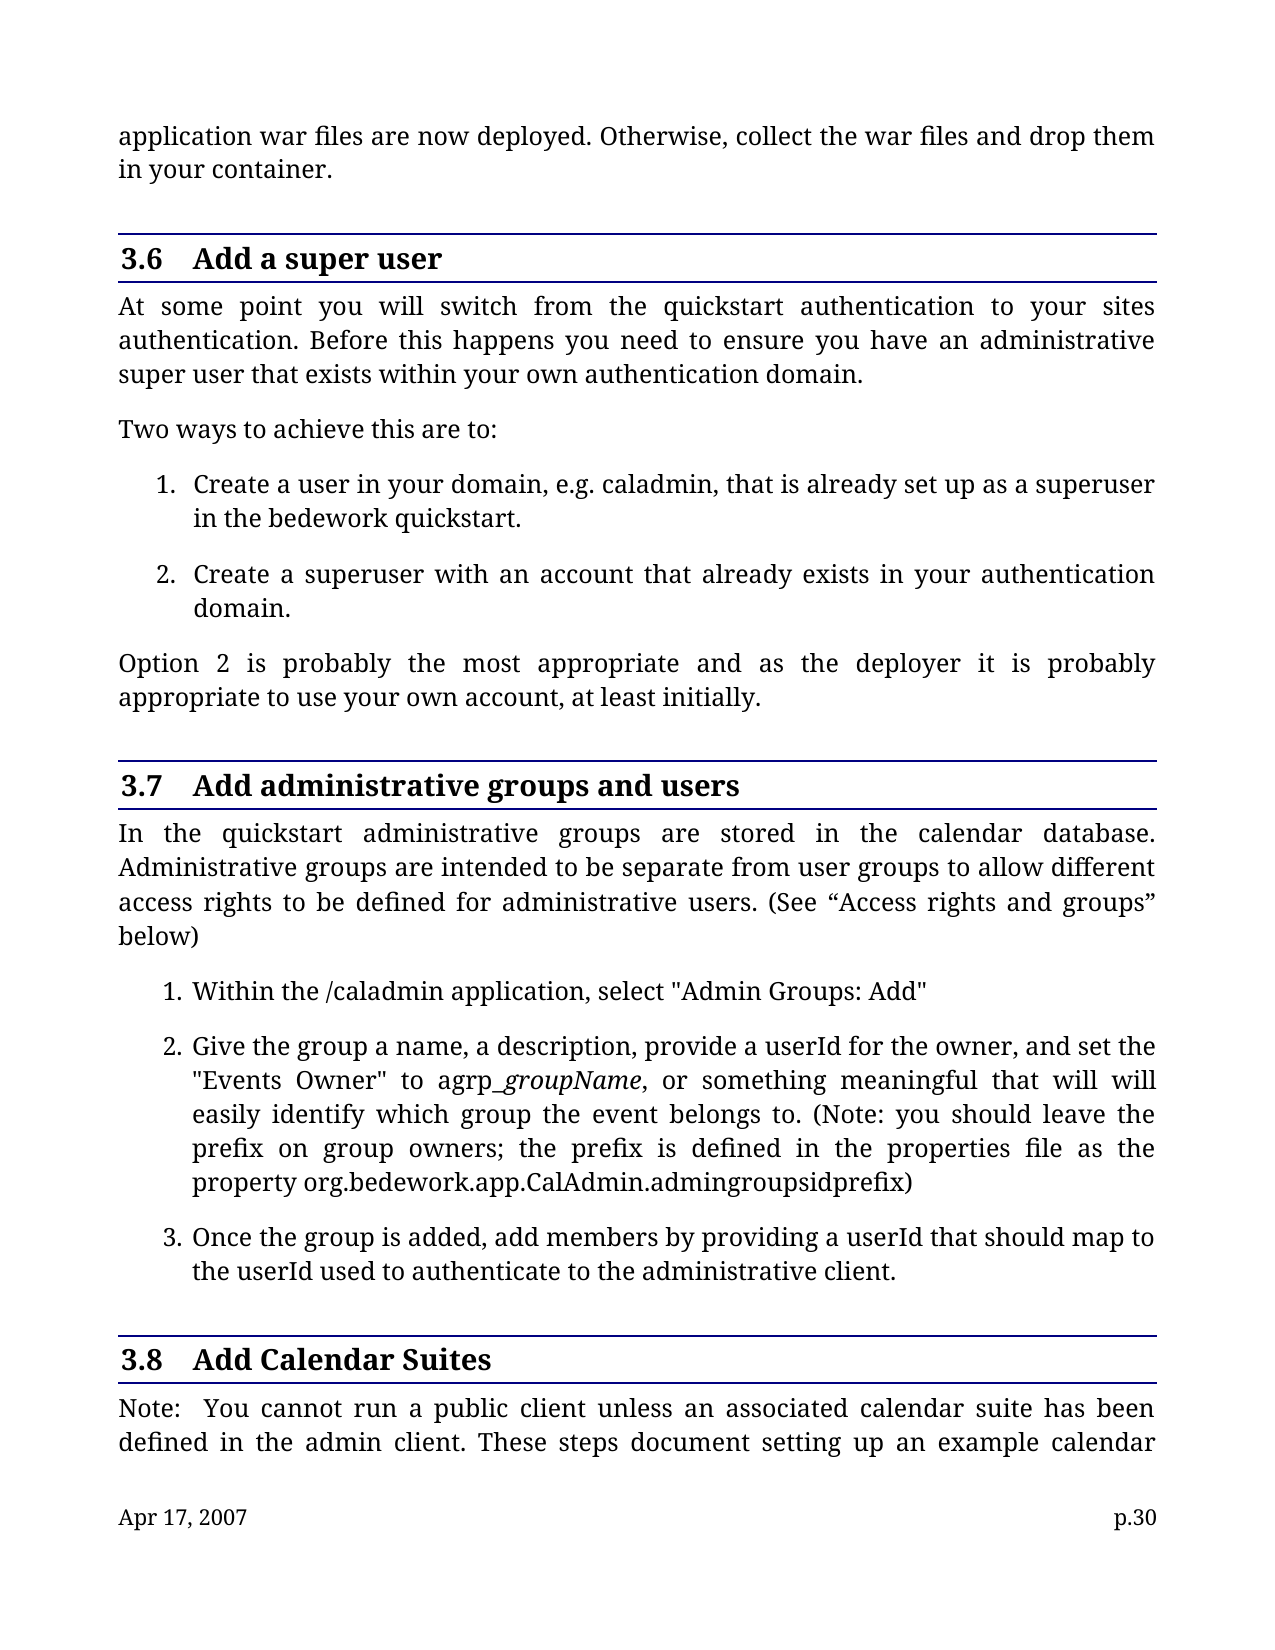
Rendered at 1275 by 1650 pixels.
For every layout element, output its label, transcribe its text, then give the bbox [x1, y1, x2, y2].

subtitle Add Calendar Suites [118, 1337, 1157, 1382]
text Option 2 is probably the most appropriate and as the deployer it is probably appropriate to use your own account, at least initially. [118, 645, 1157, 713]
text At some point you will switch from the quickstart authentication to your sites authentication. Before this happens you need to ensure you have an administrative super user that exists within your own authentication domain. [118, 289, 1157, 391]
list Create a superuser with an account that already exists in your authentication domain. [156, 556, 1157, 624]
list Once the group is added, add members by providing a userId that should map to the userId used to authenticate to the administrative client. [162, 1220, 1157, 1288]
text Two ways to achieve this are to: [118, 412, 1157, 446]
list Give the group a name, a description, provide a userId for the owner, and set the "Events Owner" to agrp_groupName, or something meaningful that will will easily identify which group the event belongs to. (Note: you should leave the prefix on group owners; the prefix is defined in the properties file as the property org.bedework.app.CalAdmin.admingroupsidprefix) [162, 1028, 1157, 1199]
list Create a user in your domain, e.g. caladmin, that is already set up as a superuser in the bedework quickstart. [156, 467, 1157, 535]
text application war files are now deployed. Otherwise, collect the war files and drop them in your container. [118, 118, 1157, 186]
list Within the /caladmin application, select "Admin Groups: Add" [162, 973, 1157, 1007]
text In the quickstart administrative groups are stored in the calendar database. Administrative groups are intended to be separate from user groups to allow different access rights to be defined for administrative users. (See “Access rights and groups” below) [118, 816, 1157, 952]
text Note: You cannot run a public client unless an associated calendar suite has been defined in the admin client. These steps document setting up an example calendar [118, 1390, 1157, 1458]
subtitle Add a super user [118, 235, 1157, 281]
subtitle Add administrative groups and users [118, 762, 1157, 808]
